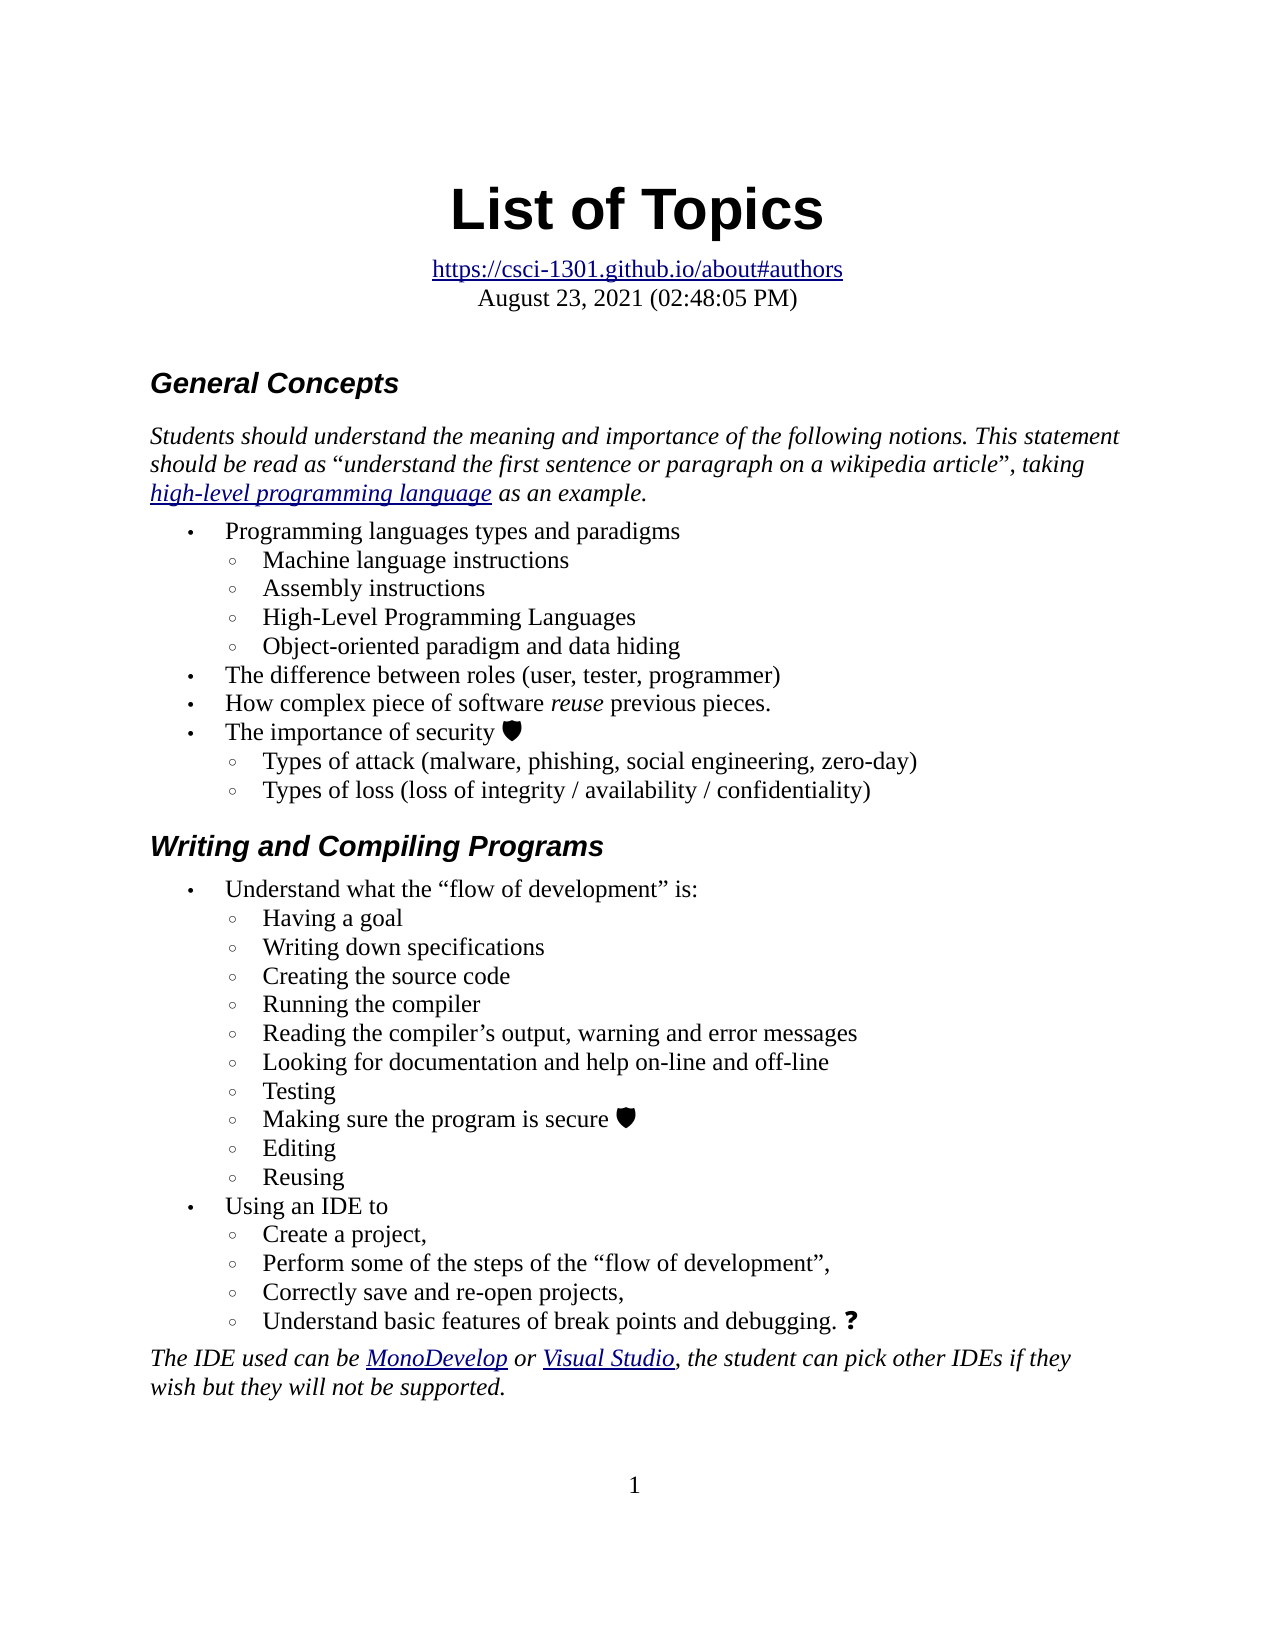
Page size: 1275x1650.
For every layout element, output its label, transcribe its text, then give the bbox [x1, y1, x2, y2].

list Making sure the program is secure 🛡️ [225, 1104, 1125, 1133]
list Using an IDE to [187, 1191, 1125, 1219]
list Programming languages types and paradigms [187, 516, 1125, 545]
subtitle Writing and Compiling Programs [150, 828, 1125, 862]
list Perform some of the steps of the “flow of development”, [225, 1248, 1125, 1277]
list Machine language instructions [225, 545, 1125, 573]
text August 23, 2021 (02:48:05 PM) [150, 283, 1125, 312]
list Looking for documentation and help on-line and off-line [225, 1047, 1125, 1076]
list Understand basic features of break points and debugging. ❓ [225, 1306, 1125, 1334]
list Types of loss (loss of integrity / availability / confidentiality) [225, 775, 1125, 803]
list Reading the compiler’s output, warning and error messages [225, 1018, 1125, 1047]
subtitle General Concepts [150, 366, 1125, 399]
list Testing [225, 1076, 1125, 1104]
list Understand what the “flow of development” is: [187, 874, 1125, 903]
list High-Level Programming Languages [225, 602, 1125, 631]
list Running the compiler [225, 989, 1125, 1018]
list The importance of security 🛡️ [187, 717, 1125, 746]
list Types of attack (malware, phishing, social engineering, zero-day) [225, 746, 1125, 775]
text Students should understand the meaning and importance of the following notions. This statement should be read as “understand the first sentence or paragraph on a wikipedia article”, taking high-level programming language as an example. [150, 421, 1125, 507]
list The difference between roles (user, tester, programmer) [187, 660, 1125, 688]
list Having a goal [225, 903, 1125, 932]
list Create a project, [225, 1219, 1125, 1248]
list Correctly save and re-open projects, [225, 1277, 1125, 1306]
list Reusing [225, 1162, 1125, 1191]
list Writing down specifications [225, 932, 1125, 961]
text https://csci-1301.github.io/about#authors [150, 254, 1125, 283]
list Object-oriented paradigm and data hiding [225, 631, 1125, 660]
list Assembly instructions [225, 573, 1125, 602]
text The IDE used can be MonoDevelop or Visual Studio, the student can pick other IDEs if they wish but they will not be supported. [150, 1343, 1125, 1401]
list Creating the source code [225, 961, 1125, 989]
list Editing [225, 1133, 1125, 1162]
title List of Topics [150, 175, 1125, 242]
list How complex piece of software reuse previous pieces. [187, 688, 1125, 717]
